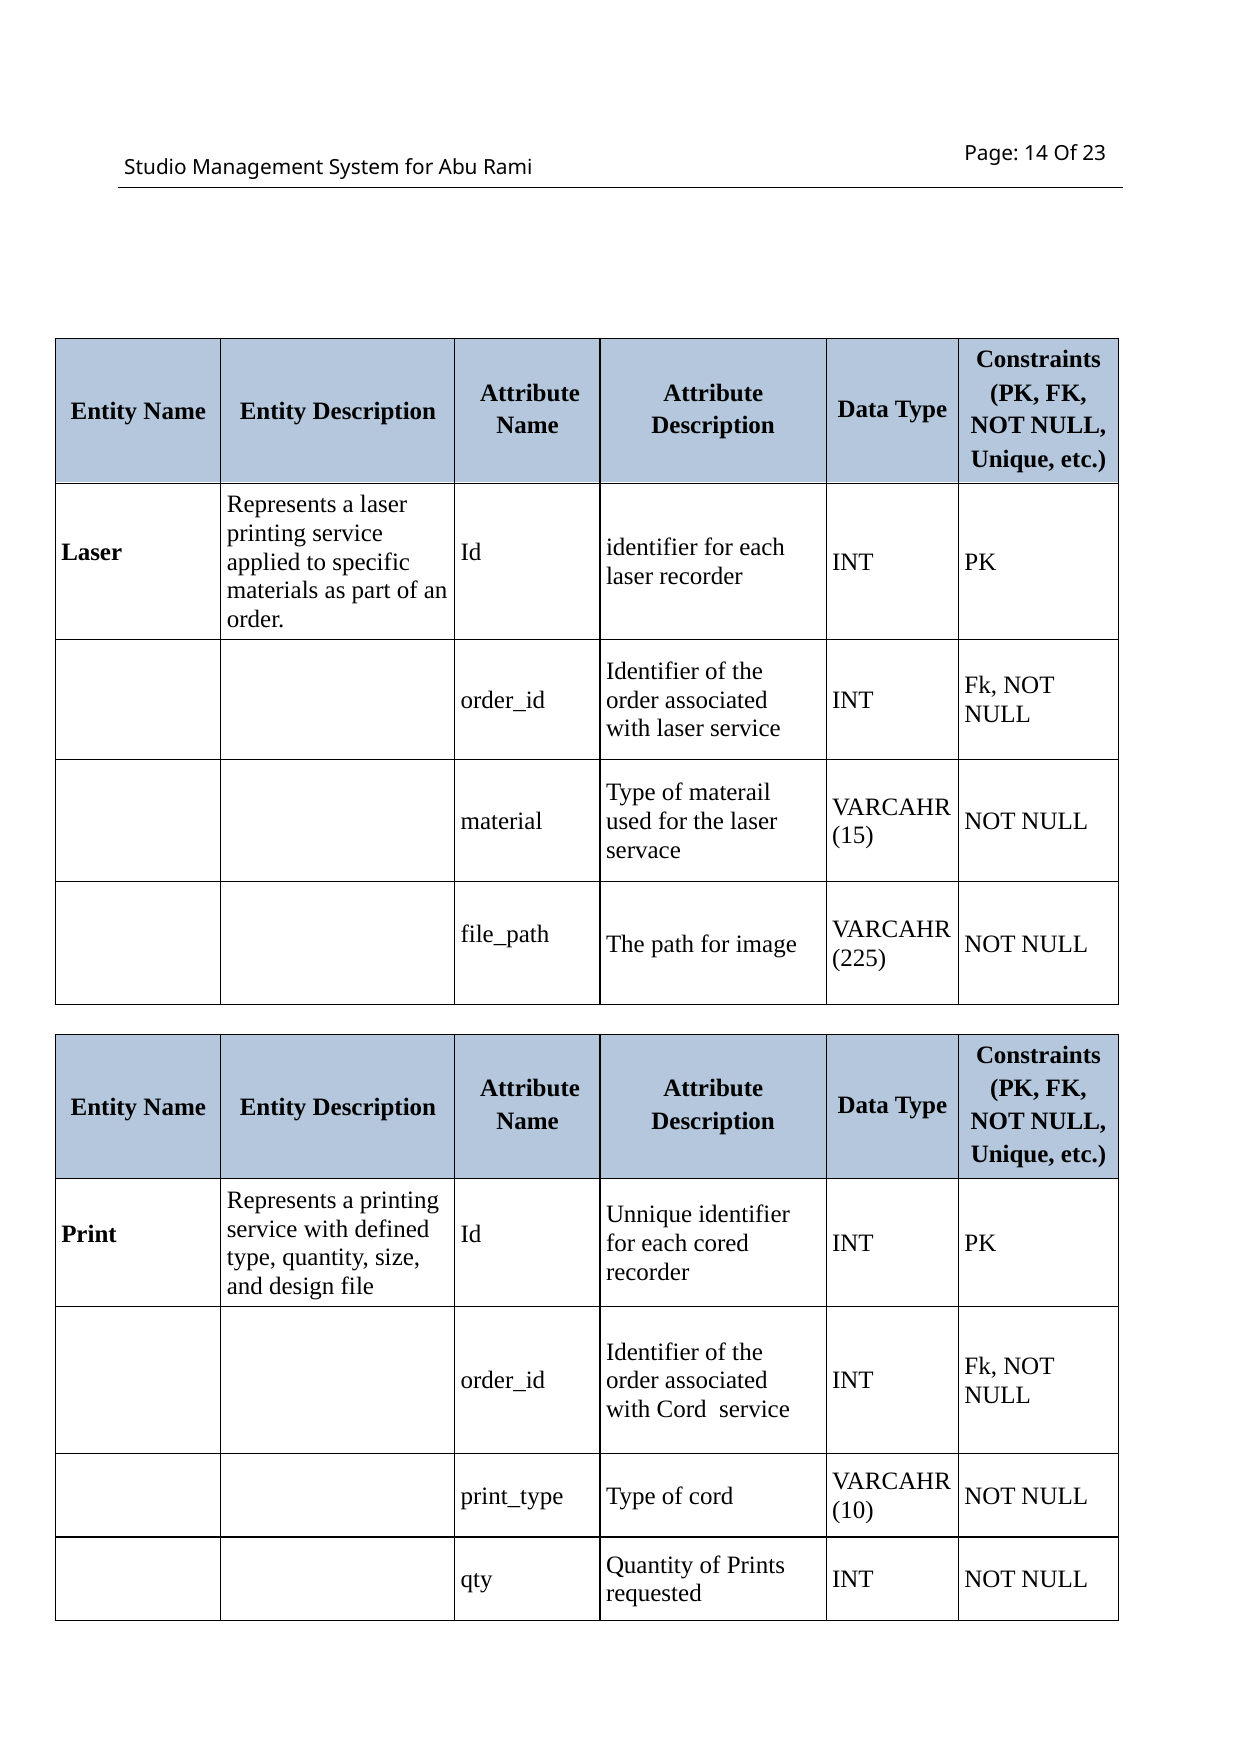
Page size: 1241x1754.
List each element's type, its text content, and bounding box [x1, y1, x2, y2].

table_cell print_type [455, 1454, 599, 1536]
table_header Attribute Name [455, 1035, 599, 1178]
table_cell Identifier of the order associated with Cord service [601, 1307, 826, 1453]
table_cell Type of materail used for the laser servace [601, 760, 826, 881]
table_cell INT [827, 1179, 958, 1306]
table_cell INT [827, 640, 958, 758]
table_cell Id [455, 484, 599, 639]
table_cell [56, 640, 220, 758]
table_cell Represents a laser printing service applied to specific materials as part of an order. [221, 484, 454, 639]
table_cell NOT NULL [959, 882, 1118, 1004]
table_cell Id [455, 1179, 599, 1306]
table_cell VARCAHR (15) [827, 760, 958, 881]
table_cell Print [56, 1179, 220, 1306]
table_cell Represents a printing service with defined type, quantity, size, and design file [221, 1179, 454, 1306]
table_cell [56, 1538, 220, 1620]
table_header Attribute Description [601, 1035, 826, 1178]
table_cell [221, 882, 454, 1004]
table_cell INT [827, 484, 958, 639]
table_header Entity Name [56, 339, 220, 482]
table_cell Type of cord [601, 1454, 826, 1536]
table_cell order_id [455, 1307, 599, 1453]
table_cell [221, 1538, 454, 1620]
table_header Data Type [827, 1035, 958, 1178]
table_cell Fk, NOT NULL [959, 1307, 1118, 1453]
table_cell file_path [455, 882, 599, 1004]
table_header Attribute Name [455, 339, 599, 482]
table_header Data Type [827, 339, 958, 482]
table_cell INT [827, 1538, 958, 1620]
table_cell Unnique identifier for each cored recorder [601, 1179, 826, 1306]
table_cell Laser [56, 484, 220, 639]
table_cell PK [959, 1179, 1118, 1306]
table_cell [56, 760, 220, 881]
table_cell Quantity of Prints requested [601, 1538, 826, 1620]
table_header Entity Name [56, 1035, 220, 1178]
table_header Entity Description [221, 339, 454, 482]
table_cell [56, 1454, 220, 1536]
table_header Constraints (PK, FK, NOT NULL, Unique, etc.) [959, 1035, 1118, 1178]
table_header Entity Description [221, 1035, 454, 1178]
table_header Constraints (PK, FK, NOT NULL, Unique, etc.) [959, 339, 1118, 482]
table_cell Fk, NOT NULL [959, 640, 1118, 758]
table_cell [56, 882, 220, 1004]
table_cell PK [959, 484, 1118, 639]
table_cell [221, 760, 454, 881]
table_cell NOT NULL [959, 760, 1118, 881]
table_header Attribute Description [601, 339, 826, 482]
table_cell VARCAHR (10) [827, 1454, 958, 1536]
table_cell The path for image [601, 882, 826, 1004]
table_cell identifier for each laser recorder [601, 484, 826, 639]
table_cell [221, 640, 454, 758]
table_cell NOT NULL [959, 1454, 1118, 1536]
table_cell Identifier of the order associated with laser service [601, 640, 826, 758]
table_cell VARCAHR (225) [827, 882, 958, 1004]
table_cell INT [827, 1307, 958, 1453]
table_cell material [455, 760, 599, 881]
table_cell qty [455, 1538, 599, 1620]
table_cell order_id [455, 640, 599, 758]
table_cell [221, 1454, 454, 1536]
table_cell [221, 1307, 454, 1453]
table_cell NOT NULL [959, 1538, 1118, 1620]
table_cell [56, 1307, 220, 1453]
